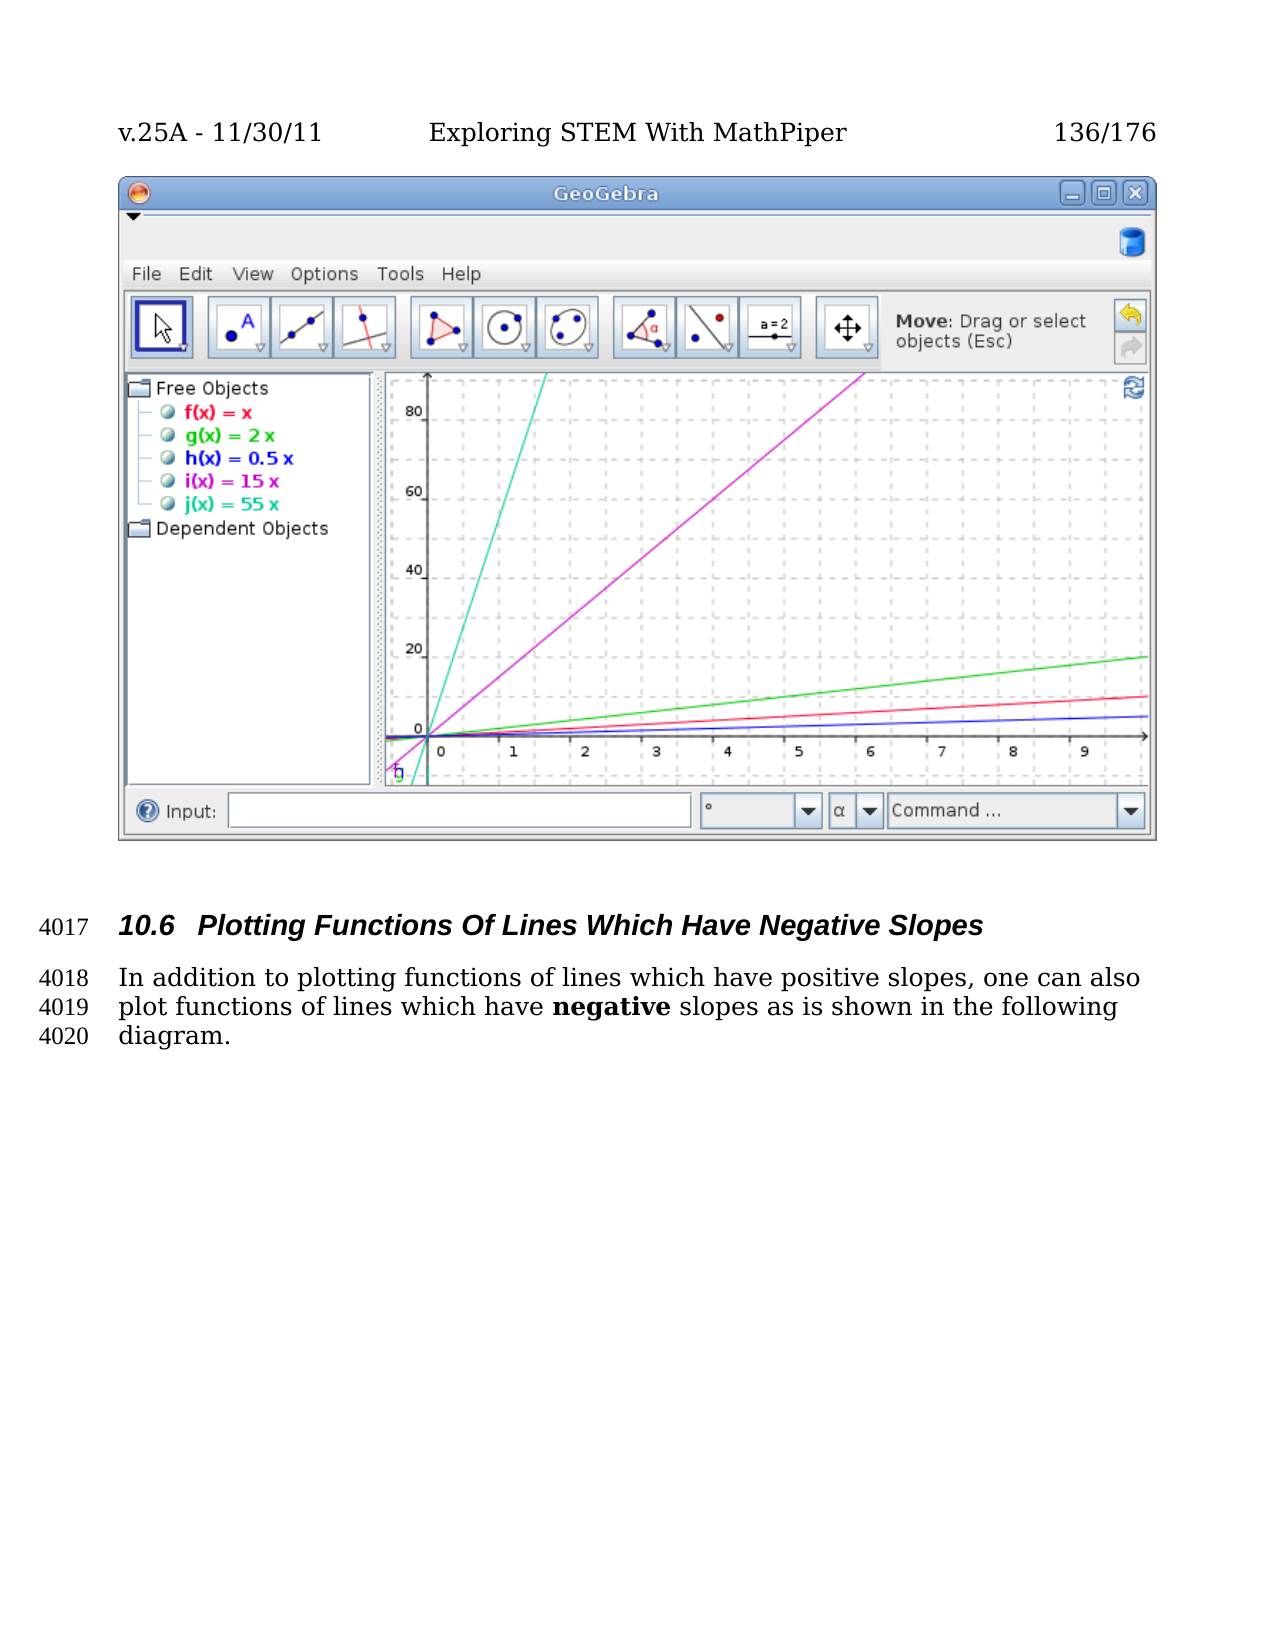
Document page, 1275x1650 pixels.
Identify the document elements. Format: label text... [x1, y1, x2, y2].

subtitle Plotting Functions Of Lines Which Have Negative Slopes [118, 908, 1157, 942]
text In addition to plotting functions of lines which have positive slopes, one can also plot functions of lines which have negative slopes as is shown in the following diagram. [118, 963, 1157, 1051]
picture [118, 176, 1157, 841]
